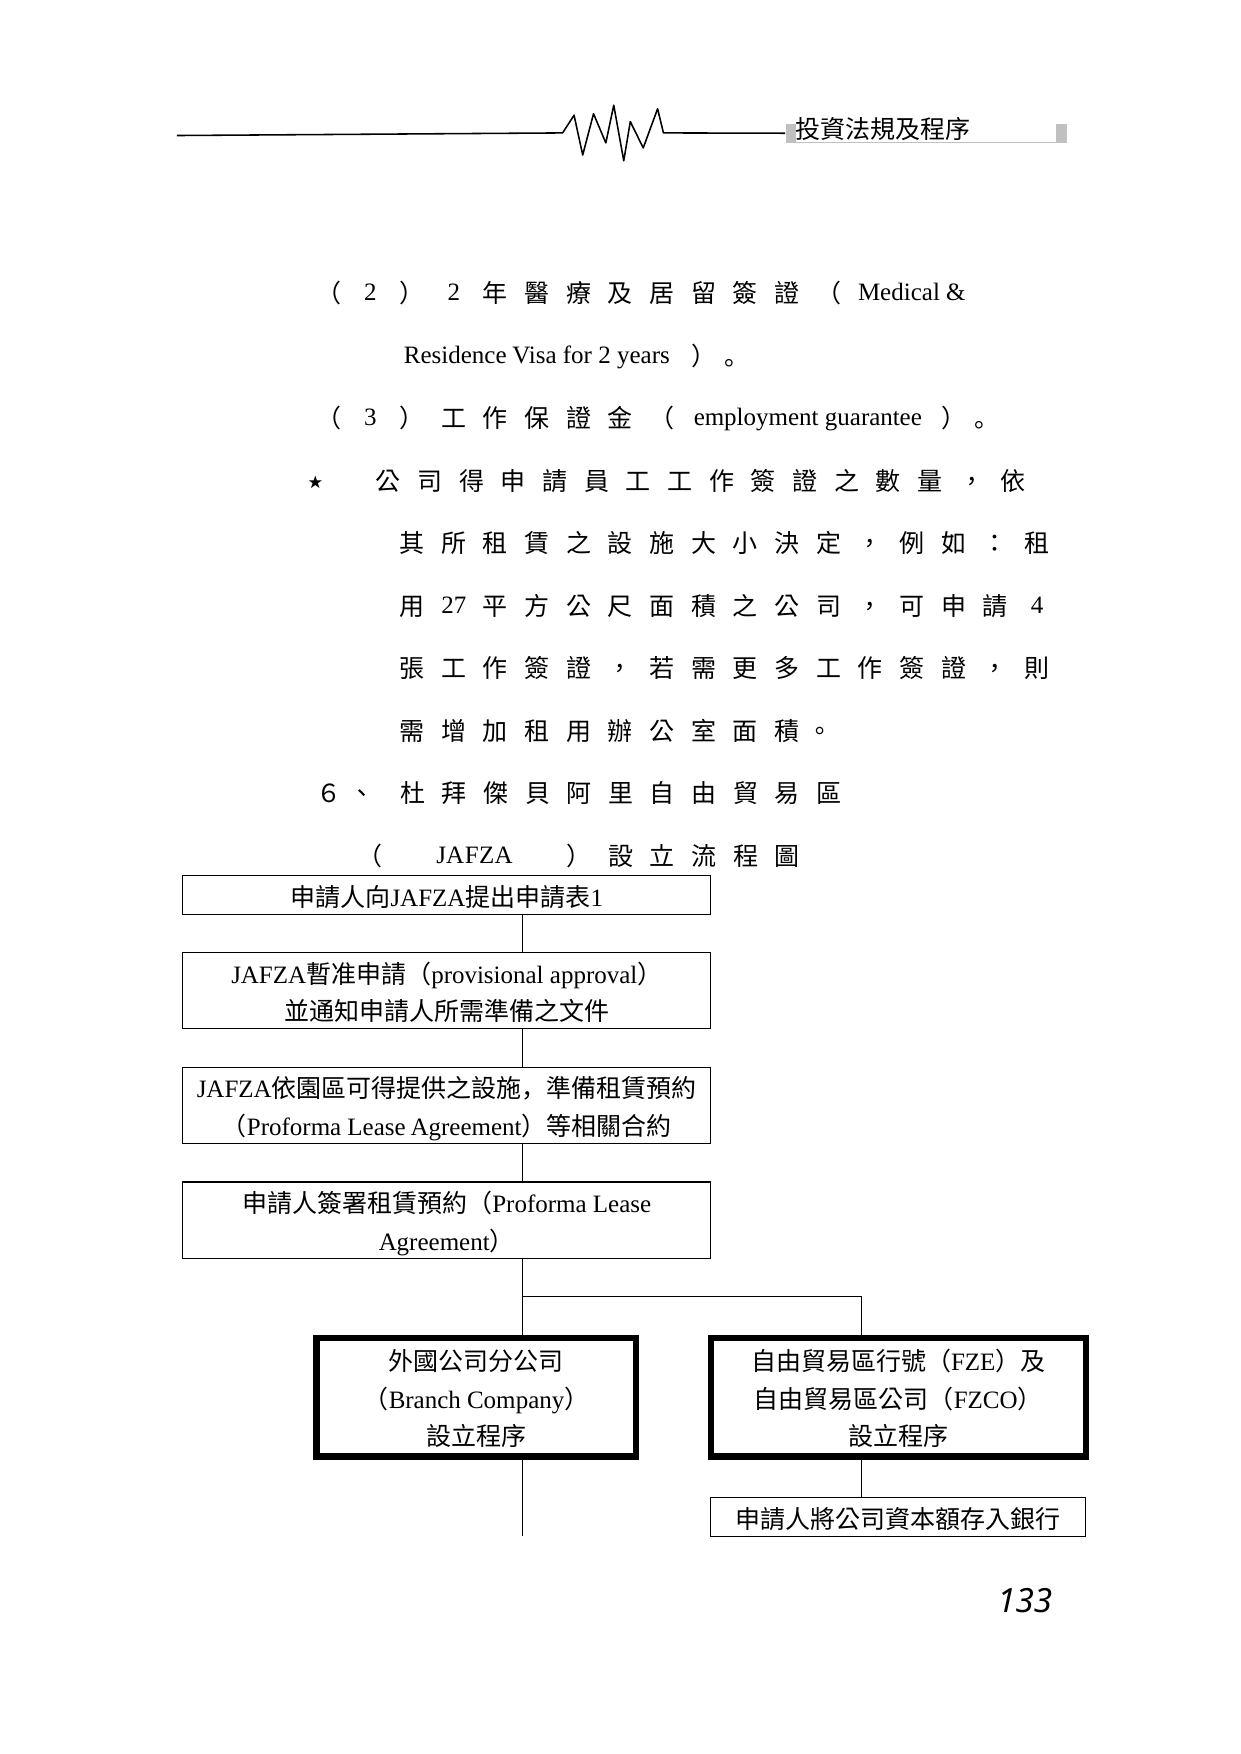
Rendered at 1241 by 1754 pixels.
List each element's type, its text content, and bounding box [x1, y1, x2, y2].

table_cell [183, 915, 522, 952]
table_cell [183, 1453, 522, 1497]
table_cell [711, 1460, 861, 1497]
table_cell JAFZA依園區可得提供之設施，準備租賃預約（Proforma Lease Agreement）等相關合約 [183, 1068, 710, 1143]
table_cell [862, 1143, 1086, 1296]
table_cell [639, 1335, 708, 1453]
table_cell [183, 1259, 522, 1334]
table_cell [523, 1029, 711, 1067]
table_cell [523, 1453, 711, 1497]
text （3）工作保證金（employment guarantee）。 [306, 375, 1058, 438]
text ★ 公司得申請員工工作簽證之數量，依其所租賃之設施大小決定，例如：租用27平方公尺面積之公司，可申請4張工作簽證，若需更多工作簽證，則需增加租用辦公室面積。 [306, 438, 1058, 750]
table_cell 申請人將公司資本額存入銀行 [711, 1498, 1085, 1536]
table_cell [711, 952, 1086, 1028]
table_cell [523, 1497, 710, 1536]
table_cell 申請人簽署租賃預約（Proforma Lease Agreement） [183, 1183, 710, 1257]
table_header [711, 875, 1086, 914]
table_cell [711, 1028, 1086, 1067]
table_cell [523, 1297, 711, 1334]
table_header 申請人向JAFZA提出申請表1 [183, 876, 710, 914]
table_cell [523, 1144, 711, 1181]
table_cell [862, 1460, 1086, 1497]
table_cell [711, 1067, 1086, 1143]
table_cell [711, 1297, 861, 1334]
table_cell [183, 1497, 522, 1536]
text ６、杜拜傑貝阿里自由貿易區（JAFZA）設立流程圖 [281, 750, 1058, 875]
table_cell 外國公司分公司 （Branch Company） 設立程序 [320, 1341, 633, 1453]
table_cell JAFZA暫准申請（provisional approval） 並通知申請人所需準備之文件 [183, 953, 710, 1028]
table_cell [862, 1296, 1086, 1334]
table_cell [183, 1335, 313, 1453]
table_cell 自由貿易區行號（FZE）及 自由貿易區公司（FZCO） 設立程序 [714, 1341, 1083, 1453]
table_cell [523, 915, 711, 952]
table_cell [183, 1029, 522, 1067]
table_cell [523, 1259, 711, 1296]
text （2）2年醫療及居留簽證（Medical & Residence Visa for 2 years）。 [306, 250, 1058, 375]
table_cell [183, 1144, 522, 1181]
table_cell [711, 1143, 862, 1296]
table_cell [711, 914, 1086, 952]
